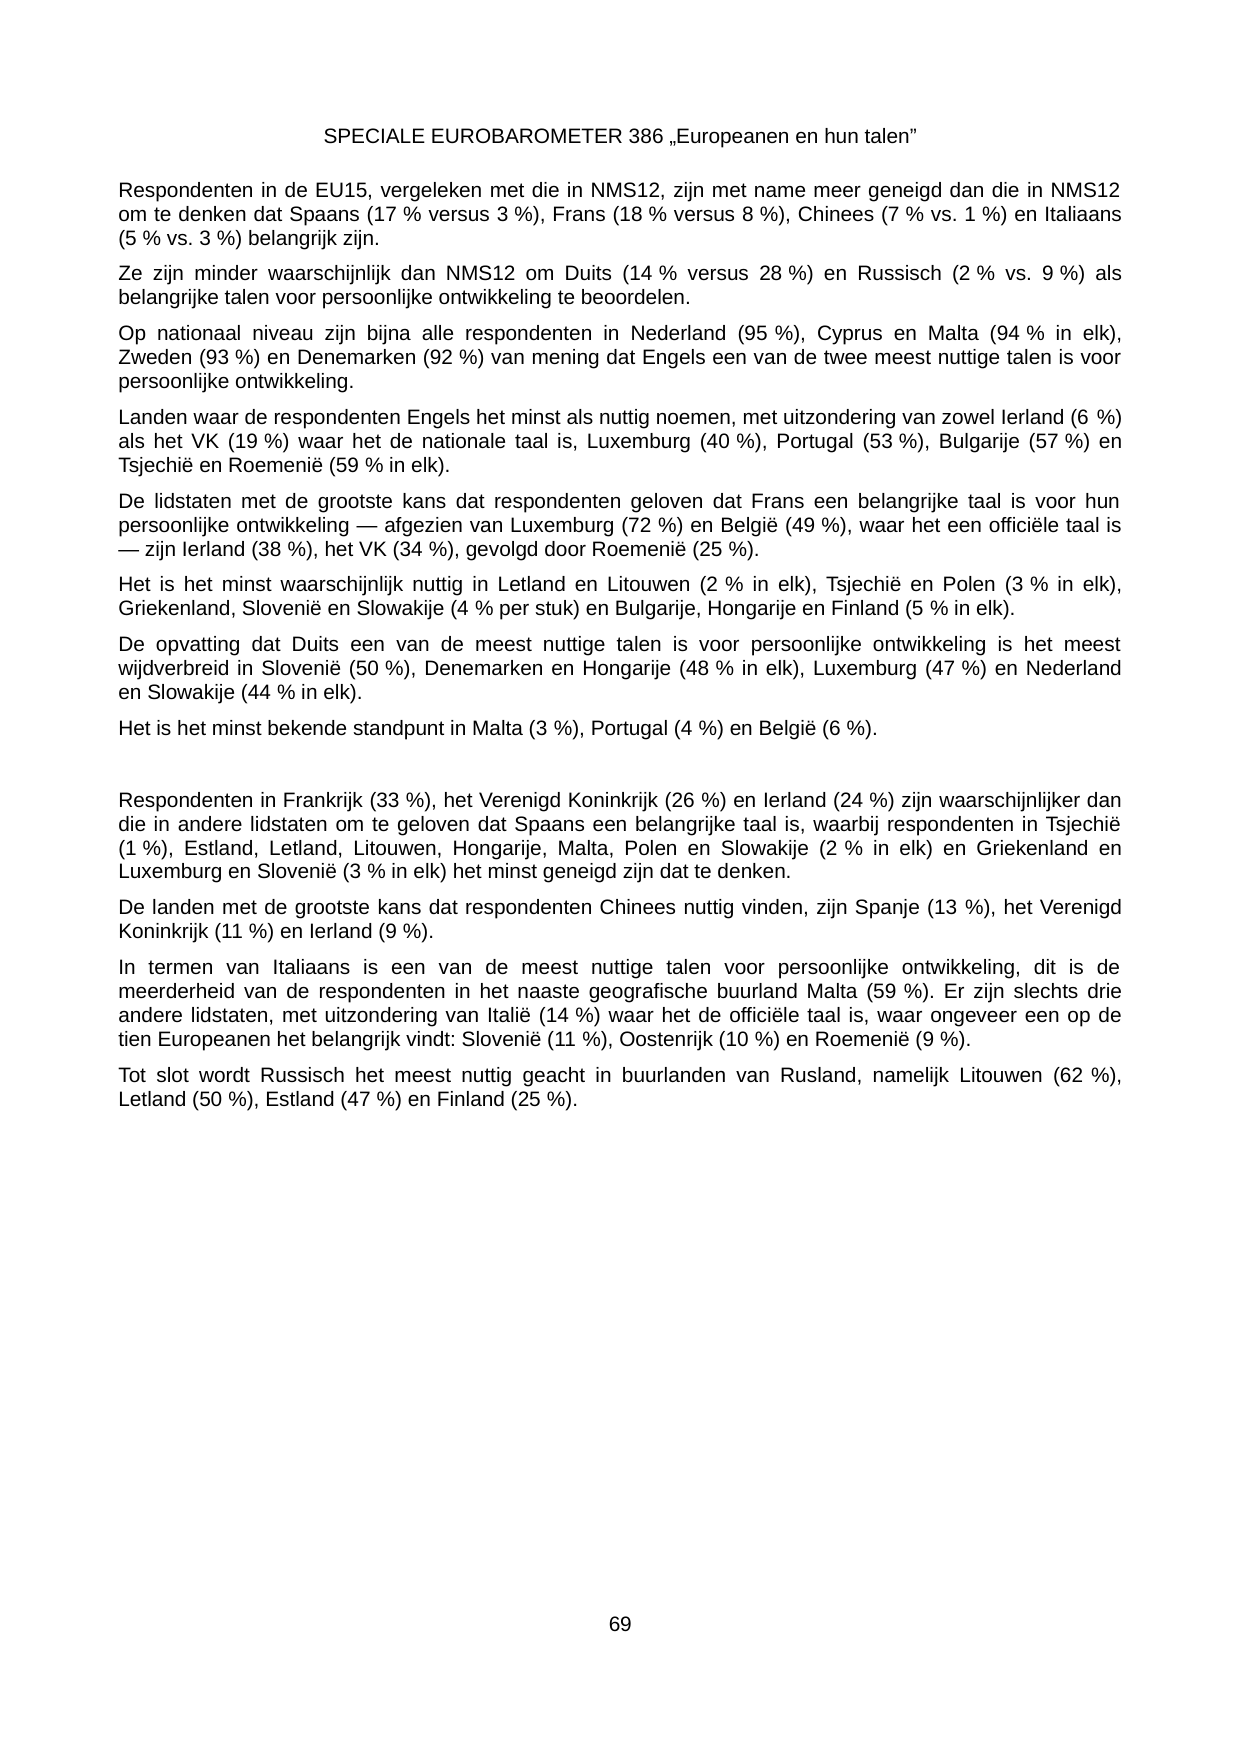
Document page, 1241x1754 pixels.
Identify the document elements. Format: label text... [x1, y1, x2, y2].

text Ze zijn minder waarschijnlijk dan NMS12 om Duits (14 % versus 28 %) en Russisch (2 % vs. 9 %) als belangrijke talen voor persoonlijke ontwikkeling te beoordelen. [118, 261, 1122, 309]
text Op nationaal niveau zijn bijna alle respondenten in Nederland (95 %), Cyprus en Malta (94 % in elk), Zweden (93 %) en Denemarken (92 %) van mening dat Engels een van de twee meest nuttige talen is voor persoonlijke ontwikkeling. [118, 321, 1122, 393]
text Het is het minst bekende standpunt in Malta (3 %), Portugal (4 %) en België (6 %). [118, 716, 1122, 740]
text In termen van Italiaans is een van de meest nuttige talen voor persoonlijke ontwikkeling, dit is de meerderheid van de respondenten in het naaste geografische buurland Malta (59 %). Er zijn slechts drie andere lidstaten, met uitzondering van Italië (14 %) waar het de officiële taal is, waar ongeveer een op de tien Europeanen het belangrijk vindt: Slovenië (11 %), Oostenrijk (10 %) en Roemenië (9 %). [118, 955, 1122, 1051]
text De opvatting dat Duits een van de meest nuttige talen is voor persoonlijke ontwikkeling is het meest wijdverbreid in Slovenië (50 %), Denemarken en Hongarije (48 % in elk), Luxemburg (47 %) en Nederland en Slowakije (44 % in elk). [118, 632, 1122, 704]
text Tot slot wordt Russisch het meest nuttig geacht in buurlanden van Rusland, namelijk Litouwen (62 %), Letland (50 %), Estland (47 %) en Finland (25 %). [118, 1063, 1122, 1111]
text Respondenten in Frankrijk (33 %), het Verenigd Koninkrijk (26 %) en Ierland (24 %) zijn waarschijnlijker dan die in andere lidstaten om te geloven dat Spaans een belangrijke taal is, waarbij respondenten in Tsjechië (1 %), Estland, Letland, Litouwen, Hongarije, Malta, Polen en Slowakije (2 % in elk) en Griekenland en Luxemburg en Slovenië (3 % in elk) het minst geneigd zijn dat te denken. [118, 787, 1122, 883]
text De lidstaten met de grootste kans dat respondenten geloven dat Frans een belangrijke taal is voor hun persoonlijke ontwikkeling — afgezien van Luxemburg (72 %) en België (49 %), waar het een officiële taal is — zijn Ierland (38 %), het VK (34 %), gevolgd door Roemenië (25 %). [118, 488, 1122, 560]
text Respondenten in de EU15, vergeleken met die in NMS12, zijn met name meer geneigd dan die in NMS12 om te denken dat Spaans (17 % versus 3 %), Frans (18 % versus 8 %), Chinees (7 % vs. 1 %) en Italiaans (5 % vs. 3 %) belangrijk zijn. [118, 177, 1122, 249]
text Landen waar de respondenten Engels het minst als nuttig noemen, met uitzondering van zowel Ierland (6 %) als het VK (19 %) waar het de nationale taal is, Luxemburg (40 %), Portugal (53 %), Bulgarije (57 %) en Tsjechië en Roemenië (59 % in elk). [118, 405, 1122, 477]
text Het is het minst waarschijnlijk nuttig in Letland en Litouwen (2 % in elk), Tsjechië en Polen (3 % in elk), Griekenland, Slovenië en Slowakije (4 % per stuk) en Bulgarije, Hongarije en Finland (5 % in elk). [118, 572, 1122, 620]
text De landen met de grootste kans dat respondenten Chinees nuttig vinden, zijn Spanje (13 %), het Verenigd Koninkrijk (11 %) en Ierland (9 %). [118, 895, 1122, 943]
